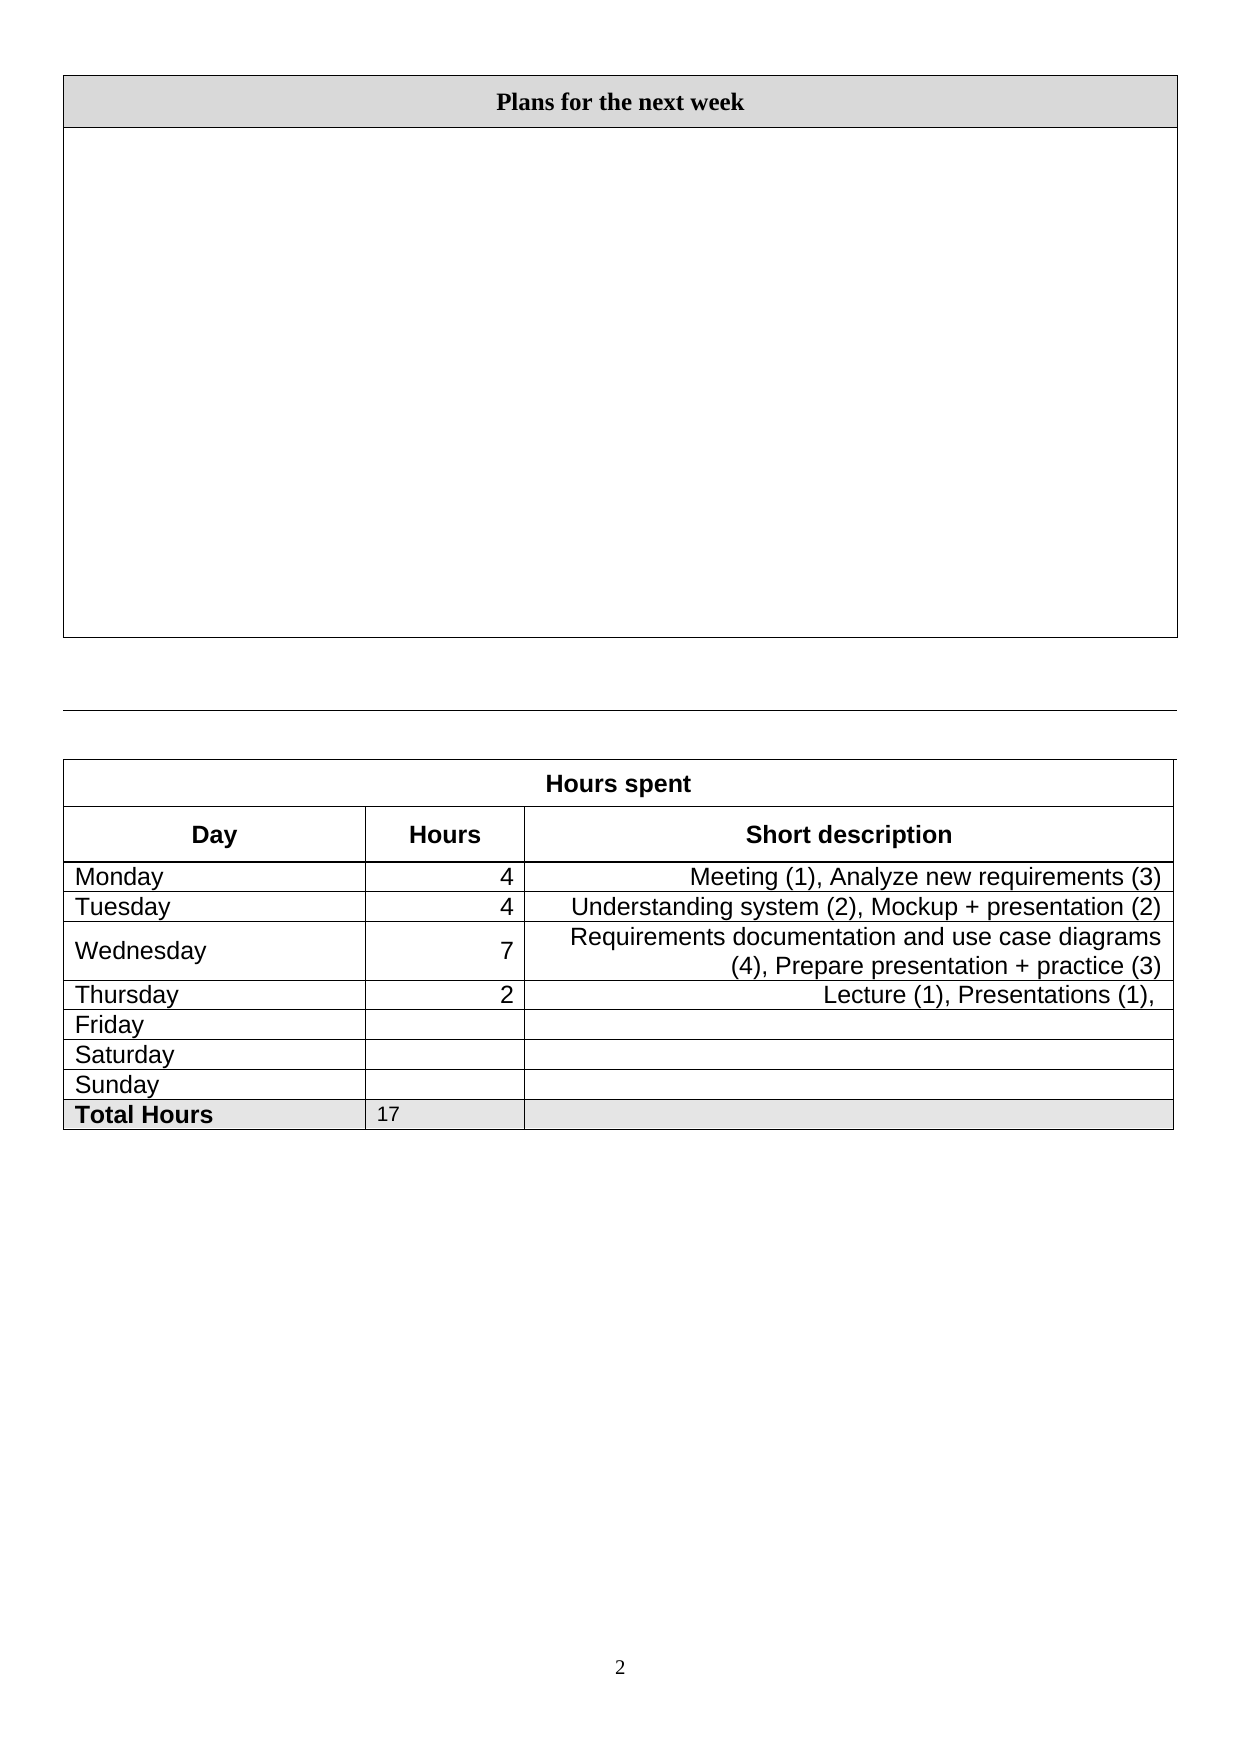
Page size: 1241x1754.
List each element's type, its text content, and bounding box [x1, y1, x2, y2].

table_cell [525, 1010, 1173, 1039]
table_cell [525, 1070, 1173, 1099]
table_cell Hours [366, 807, 524, 861]
table_cell 7 [366, 922, 524, 979]
table_cell [366, 1040, 524, 1069]
table_header [63, 711, 1177, 759]
table_cell Day [64, 807, 365, 861]
table_cell Lecture (1), Presentations (1), [525, 981, 1173, 1009]
table_cell [525, 1040, 1173, 1069]
table_cell 4 [366, 863, 524, 891]
table_cell Saturday [64, 1040, 365, 1069]
table_cell Monday [64, 863, 365, 891]
table_cell Total Hours [64, 1100, 365, 1128]
table_cell 2 [366, 981, 524, 1009]
table_cell Short description [525, 807, 1173, 861]
table_cell Wednesday [64, 922, 365, 979]
table_cell Friday [64, 1010, 365, 1039]
table_cell Hours spent [64, 760, 1173, 806]
table_cell [64, 128, 1177, 637]
table_cell [525, 1100, 1173, 1128]
table_cell 17 [366, 1100, 524, 1128]
table_header Plans for the next week [64, 76, 1177, 127]
table_cell Meeting (1), Analyze new requirements (3) [525, 863, 1173, 891]
table_cell [366, 1070, 524, 1099]
table_cell Requirements documentation and use case diagrams (4), Prepare presentation + practice (3) [525, 922, 1173, 979]
table_cell Tuesday [64, 892, 365, 921]
table_cell [366, 1010, 524, 1039]
table_cell 4 [366, 892, 524, 921]
table_cell Sunday [64, 1070, 365, 1099]
table_cell Understanding system (2), Mockup + presentation (2) [525, 892, 1173, 921]
table_cell Thursday [64, 981, 365, 1009]
